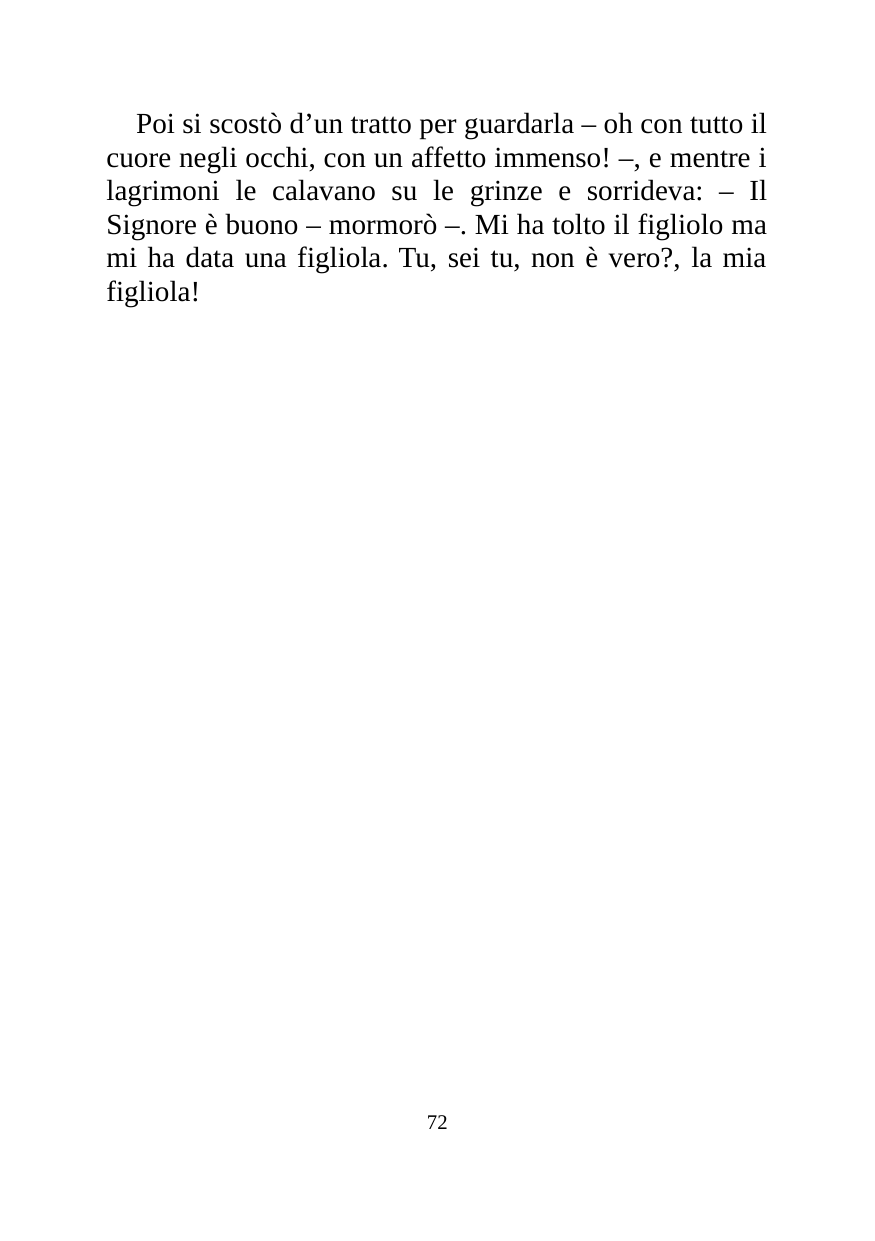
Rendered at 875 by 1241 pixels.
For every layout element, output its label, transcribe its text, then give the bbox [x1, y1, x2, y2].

text Poi si scostò d’un tratto per guardarla – oh con tutto il cuore negli occhi, con un affetto immenso! –, e mentre i lagrimoni le calavano su le grinze e sorrideva: – Il Signore è buono – mormorò –. Mi ha tolto il figliolo ma mi ha data una figliola. Tu, sei tu, non è vero?, la mia figliola! [106, 106, 768, 307]
